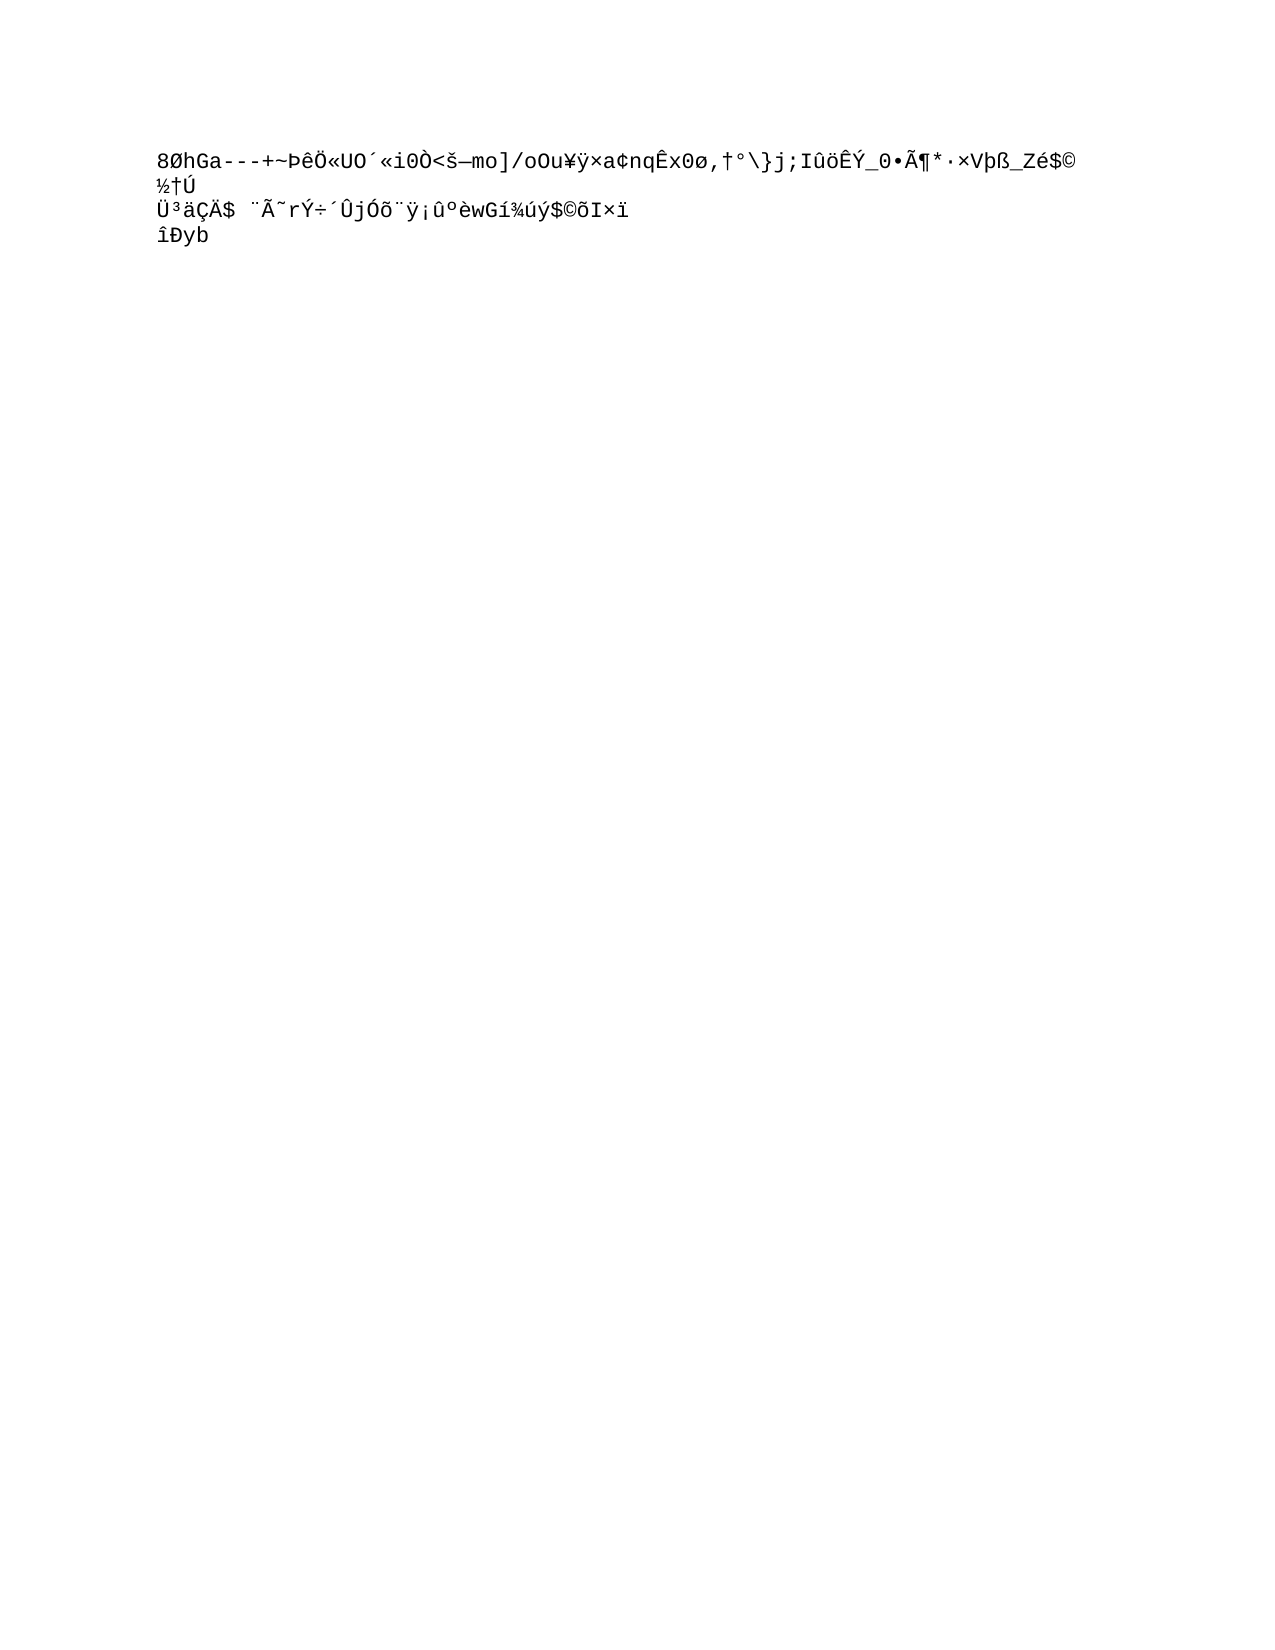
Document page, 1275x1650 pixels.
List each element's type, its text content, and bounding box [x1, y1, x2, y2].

text Ü³äÇÄ$ ¨Ã˜rÝ÷´­ÛjÓõ¨ÿ¡ûºèwGí¾úý$©õI×ï îÐyb [156, 199, 1118, 249]
text 8ØhGa---+~ÞêÖ«UO´«i0Ò<š—mo]/oOu¥ÿ×a¢nqÊx0ø‚†°\}j;IûöÊÝ_0•Ã¶*·×Vþß_Zé$© ½†Ú [156, 150, 1118, 199]
